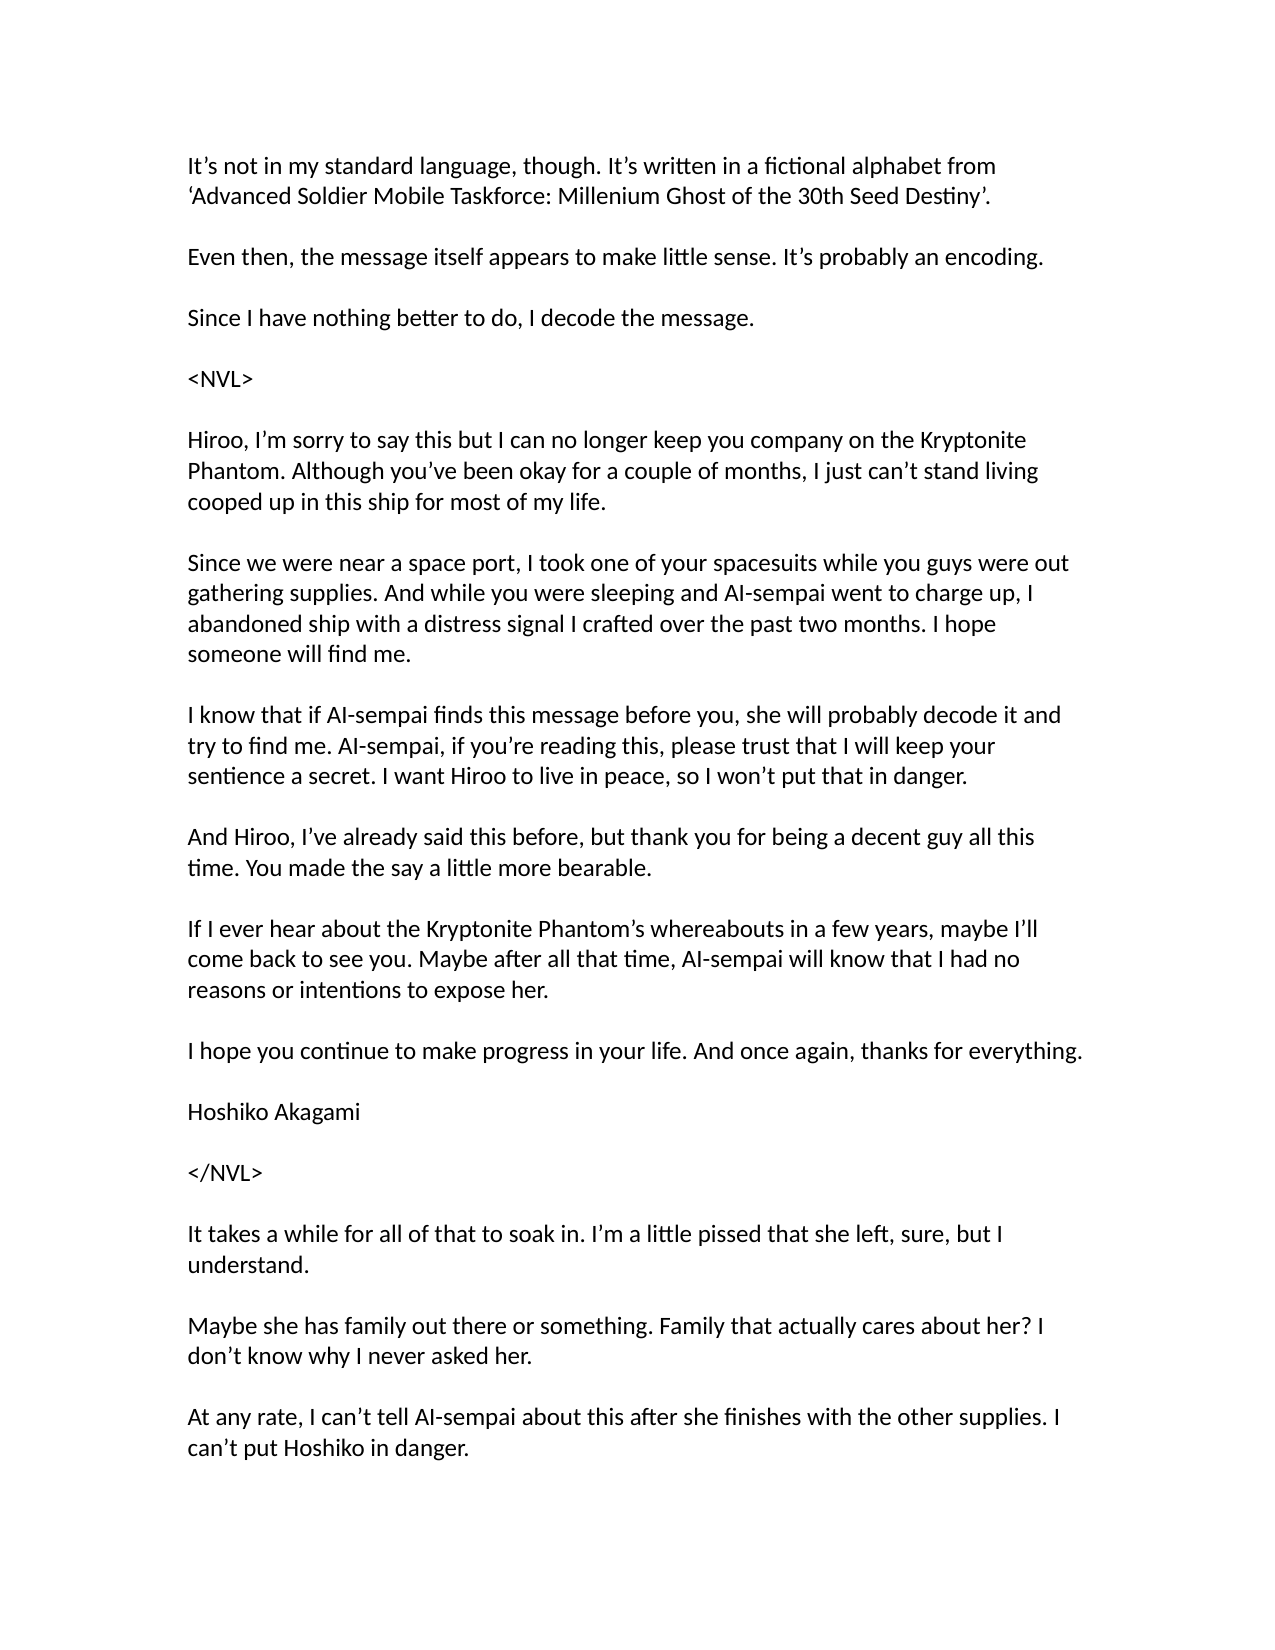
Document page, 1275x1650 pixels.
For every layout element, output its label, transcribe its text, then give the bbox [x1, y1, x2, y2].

text <NVL> [187, 364, 1087, 394]
text If I ever hear about the Kryptonite Phantom’s whereabouts in a few years, maybe I’ll come back to see you. Maybe after all that time, AI-sempai will know that I had no reasons or intentions to expose her. [187, 913, 1087, 1004]
text I know that if AI-sempai finds this message before you, she will probably decode it and try to find me. AI-sempai, if you’re reading this, please trust that I will keep your sentience a secret. I want Hiroo to live in peace, so I won’t put that in danger. [187, 699, 1087, 791]
text Even then, the message itself appears to make little sense. It’s probably an encoding. [187, 242, 1087, 272]
text </NVL> [187, 1157, 1087, 1188]
text Since we were near a space port, I took one of your spacesuits while you guys were out gathering supplies. And while you were sleeping and AI-sempai went to charge up, I abandoned ship with a distress signal I crafted over the past two months. I hope someone will find me. [187, 547, 1087, 669]
text I hope you continue to make progress in your life. And once again, thanks for everything. [187, 1035, 1087, 1066]
text It’s not in my standard language, though. It’s written in a fictional alphabet from ‘Advanced Soldier Mobile Taskforce: Millenium Ghost of the 30th Seed Destiny’. [187, 150, 1087, 211]
text It takes a while for all of that to soak in. I’m a little pissed that she left, sure, but I understand. [187, 1218, 1087, 1279]
text Hiroo, I’m sorry to say this but I can no longer keep you company on the Kryptonite Phantom. Although you’ve been okay for a couple of months, I just can’t stand living cooped up in this ship for most of my life. [187, 425, 1087, 516]
text At any rate, I can’t tell AI-sempai about this after she finishes with the other supplies. I can’t put Hoshiko in danger. [187, 1401, 1087, 1462]
text Maybe she has family out there or something. Family that actually cares about her? I don’t know why I never asked her. [187, 1310, 1087, 1371]
text And Hiroo, I’ve already said this before, but thank you for being a decent guy all this time. You made the say a little more bearable. [187, 821, 1087, 882]
text Since I have nothing better to do, I decode the message. [187, 303, 1087, 333]
text Hoshiko Akagami [187, 1096, 1087, 1127]
